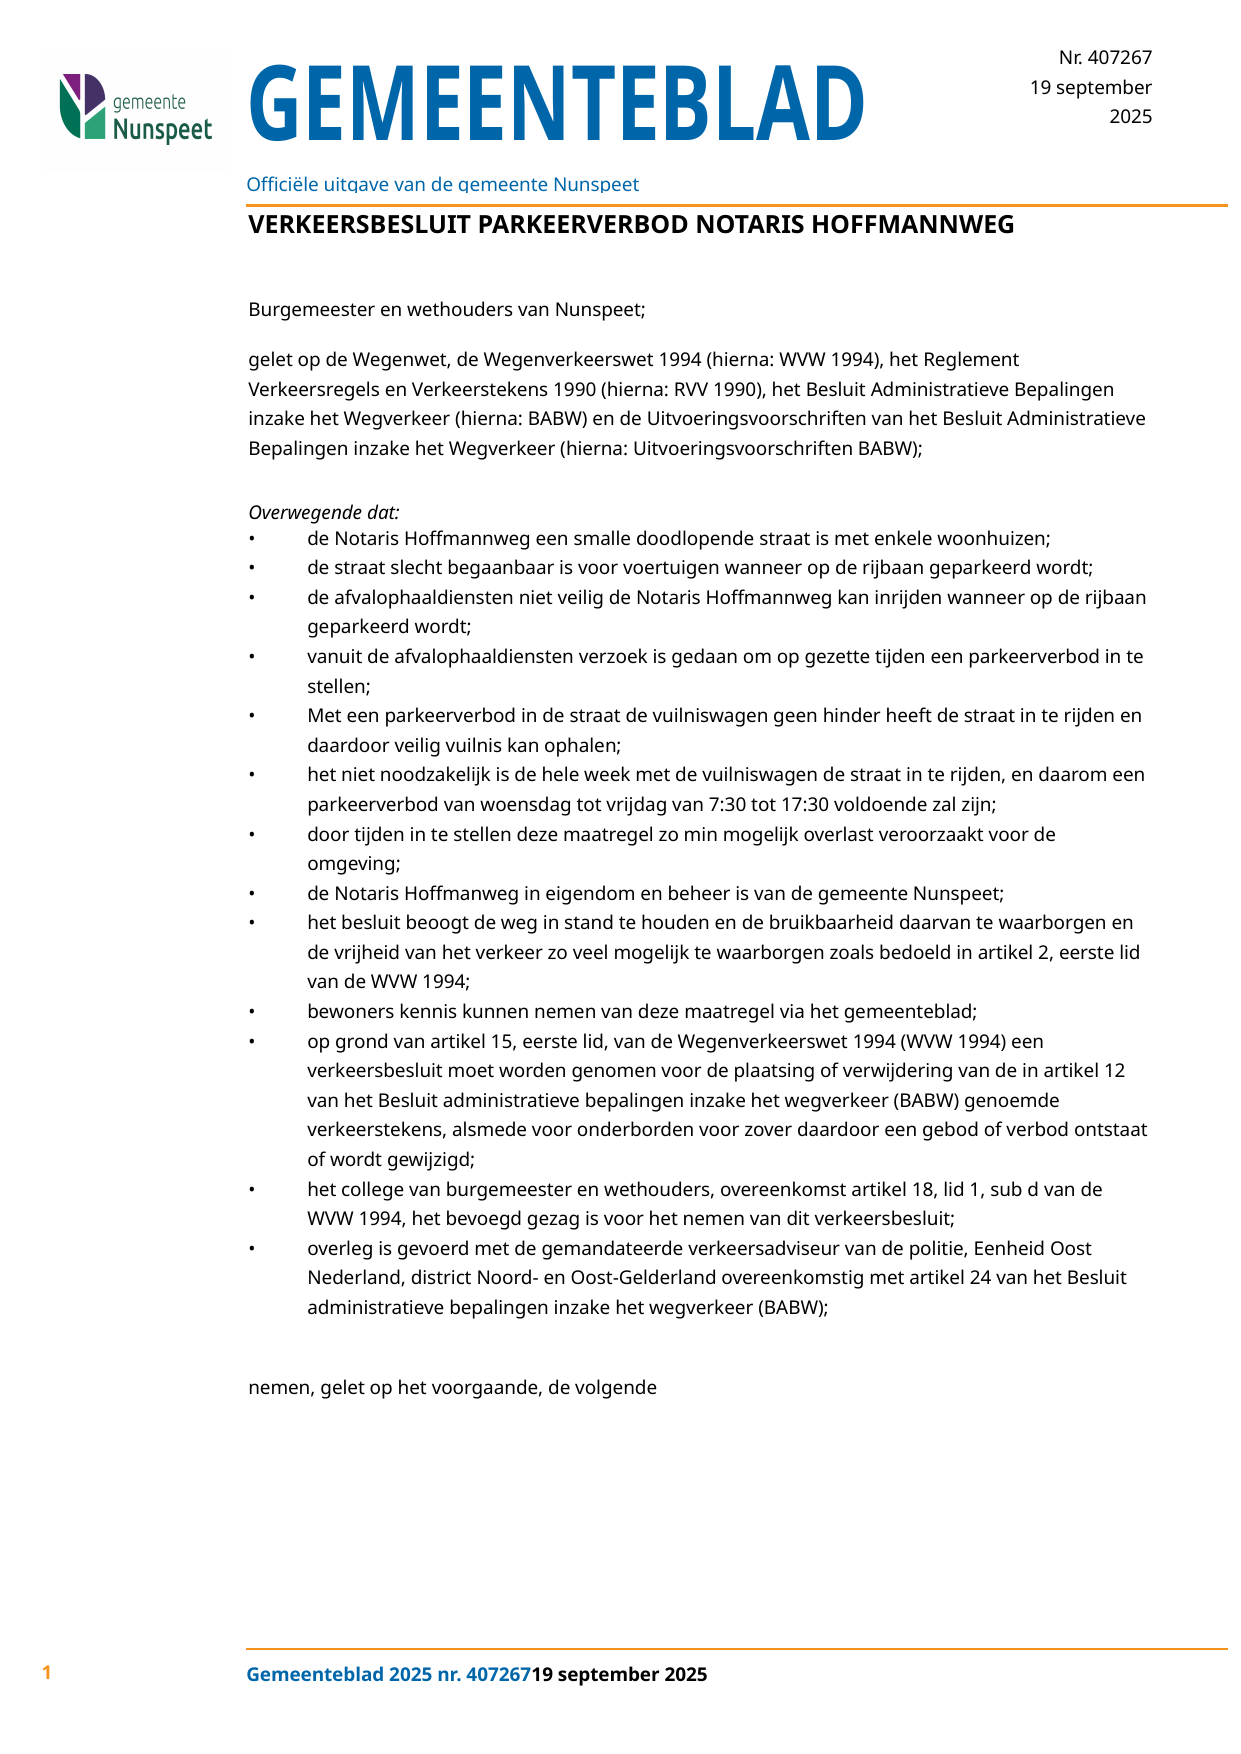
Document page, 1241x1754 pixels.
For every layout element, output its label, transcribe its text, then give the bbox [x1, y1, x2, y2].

text gelet op de Wegenwet, de Wegenverkeerswet 1994 (hierna: WVW 1994), het Reglement Verkeersregels en Verkeerstekens 1990 (hierna: RVV 1990), het Besluit Administratieve Bepalingen inzake het Wegverkeer (hierna: BABW) en de Uitvoeringsvoorschriften van het Besluit Administratieve Bepalingen inzake het Wegverkeer (hierna: Uitvoeringsvoorschriften BABW); [248, 346, 1152, 461]
list bewoners kennis kunnen nemen van deze maatregel via het gemeenteblad; [248, 998, 1152, 1024]
list de straat slecht begaanbaar is voor voertuigen wanneer op de rijbaan geparkeerd wordt; [248, 554, 1152, 580]
text nemen, gelet op het voorgaande, de volgende [248, 1374, 1152, 1400]
list de Notaris Hoffmanweg in eigendom en beheer is van de gemeente Nunspeet; [248, 880, 1152, 906]
list de afvalophaaldiensten niet veilig de Notaris Hoffmannweg kan inrijden wanneer op de rijbaan geparkeerd wordt; [248, 584, 1152, 639]
text VERKEERSBESLUIT PARKEERVERBOD NOTARIS HOFFMANNWEG [248, 207, 1152, 241]
text Burgemeester en wethouders van Nunspeet; [248, 296, 1152, 322]
list het besluit beoogt de weg in stand te houden en de bruikbaarheid daarvan te waarborgen en de vrijheid van het verkeer zo veel mogelijk te waarborgen zoals bedoeld in artikel 2, eerste lid van de WVW 1994; [248, 909, 1152, 994]
list het college van burgemeester en wethouders, overeenkomst artikel 18, lid 1, sub d van de WVW 1994, het bevoegd gezag is voor het nemen van dit verkeersbesluit; [248, 1176, 1152, 1231]
list de Notaris Hoffmannweg een smalle doodlopende straat is met enkele woonhuizen; [248, 525, 1152, 551]
list vanuit de afvalophaaldiensten verzoek is gedaan om op gezette tijden een parkeerverbod in te stellen; [248, 643, 1152, 698]
picture [41, 47, 231, 172]
list door tijden in te stellen deze maatregel zo min mogelijk overlast veroorzaakt voor de omgeving; [248, 821, 1152, 876]
list op grond van artikel 15, eerste lid, van de Wegenverkeerswet 1994 (WVW 1994) een verkeersbesluit moet worden genomen voor de plaatsing of verwijdering van de in artikel 12 van het Besluit administratieve bepalingen inzake het wegverkeer (BABW) genoemde verkeerstekens, alsmede voor onderborden voor zover daardoor een gebod of verbod ontstaat of wordt gewijzigd; [248, 1028, 1152, 1172]
list Met een parkeerverbod in de straat de vuilniswagen geen hinder heeft de straat in te rijden en daardoor veilig vuilnis kan ophalen; [248, 702, 1152, 758]
text Overwegende dat: [248, 499, 1152, 525]
list overleg is gevoerd met de gemandateerde verkeersadviseur van de politie, Eenheid Oost Nederland, district Noord- en Oost-Gelderland overeenkomstig met artikel 24 van het Besluit administratieve bepalingen inzake het wegverkeer (BABW); [248, 1235, 1152, 1320]
list het niet noodzakelijk is de hele week met de vuilniswagen de straat in te rijden, en daarom een parkeerverbod van woensdag tot vrijdag van 7:30 tot 17:30 voldoende zal zijn; [248, 762, 1152, 817]
